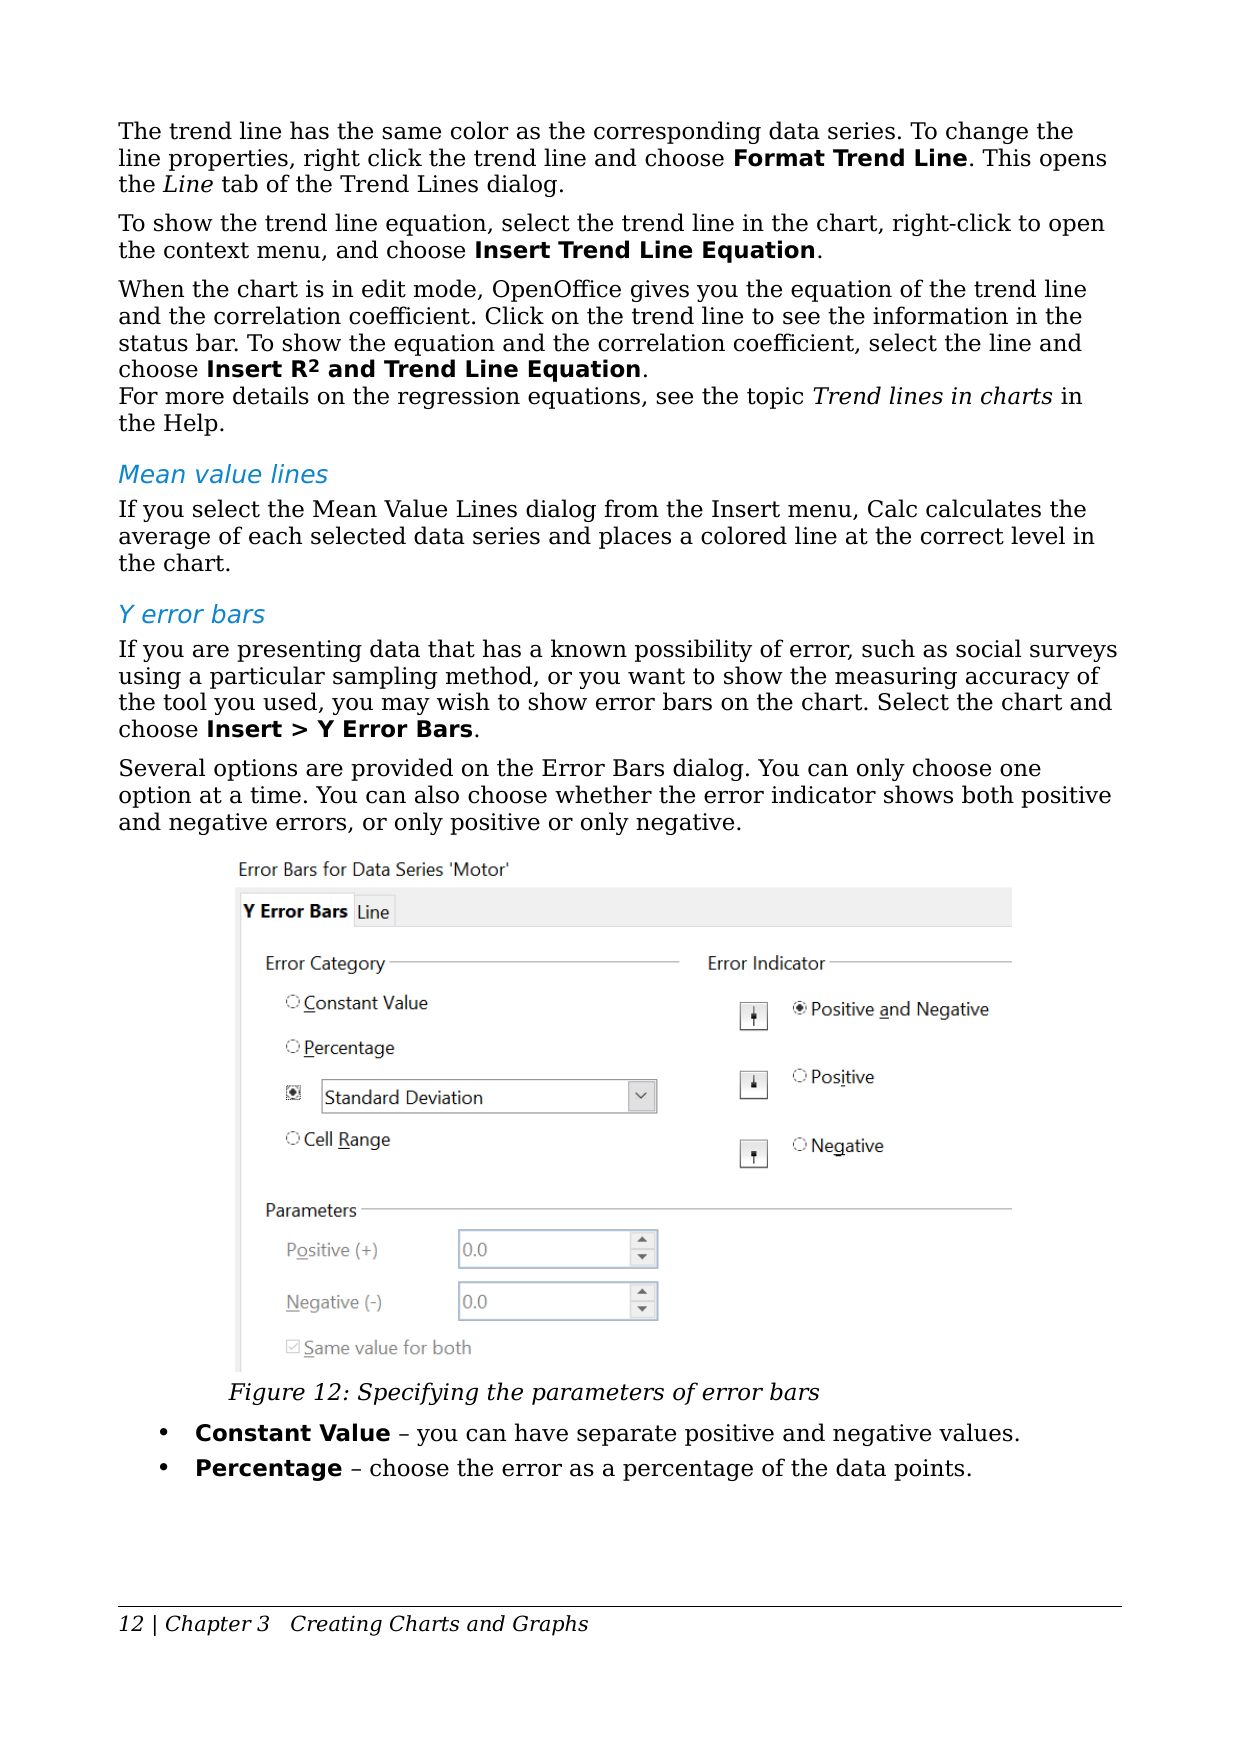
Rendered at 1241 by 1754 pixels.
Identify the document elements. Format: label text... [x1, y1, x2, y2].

text To show the trend line equation, select the trend line in the chart, right-click to open the context menu, and choose Insert Trend Line Equation. [118, 211, 1122, 264]
text If you select the Mean Value Lines dialog from the Insert menu, Calc calculates the average of each selected data series and places a colored line at the correct level in the chart. [118, 496, 1122, 576]
picture [235, 854, 1012, 1372]
list Constant Value – you can have separate positive and negative values. [156, 1418, 1122, 1447]
subtitle Mean value lines [118, 461, 1122, 490]
text When the chart is in edit mode, OpenOffice gives you the equation of the trend line and the correlation coefficient. Click on the trend line to see the information in the status bar. To show the equation and the correlation coefficient, select the line and choose Insert R2 and Trend Line Equation. [118, 276, 1122, 383]
text Figure 12: Specifying the parameters of error bars [228, 1379, 1012, 1405]
text If you are presenting data that has a known possibility of error, such as social surveys using a particular sampling method, or you want to show the measuring accuracy of the tool you used, you may wish to show error bars on the chart. Select the chart and choose Insert > Y Error Bars. [118, 636, 1122, 743]
list Percentage – choose the error as a percentage of the data points. [156, 1453, 1122, 1482]
text The trend line has the same color as the corresponding data series. To change the line properties, right click the trend line and choose Format Trend Line. This opens the Line tab of the Trend Lines dialog. [118, 118, 1122, 198]
text Several options are provided on the Error Bars dialog. You can only choose one option at a time. You can also choose whether the error indicator shows both positive and negative errors, or only positive or only negative. [118, 755, 1122, 835]
subtitle Y error bars [118, 601, 1122, 630]
text For more details on the regression equations, see the topic Trend lines in charts in the Help. [118, 383, 1122, 436]
